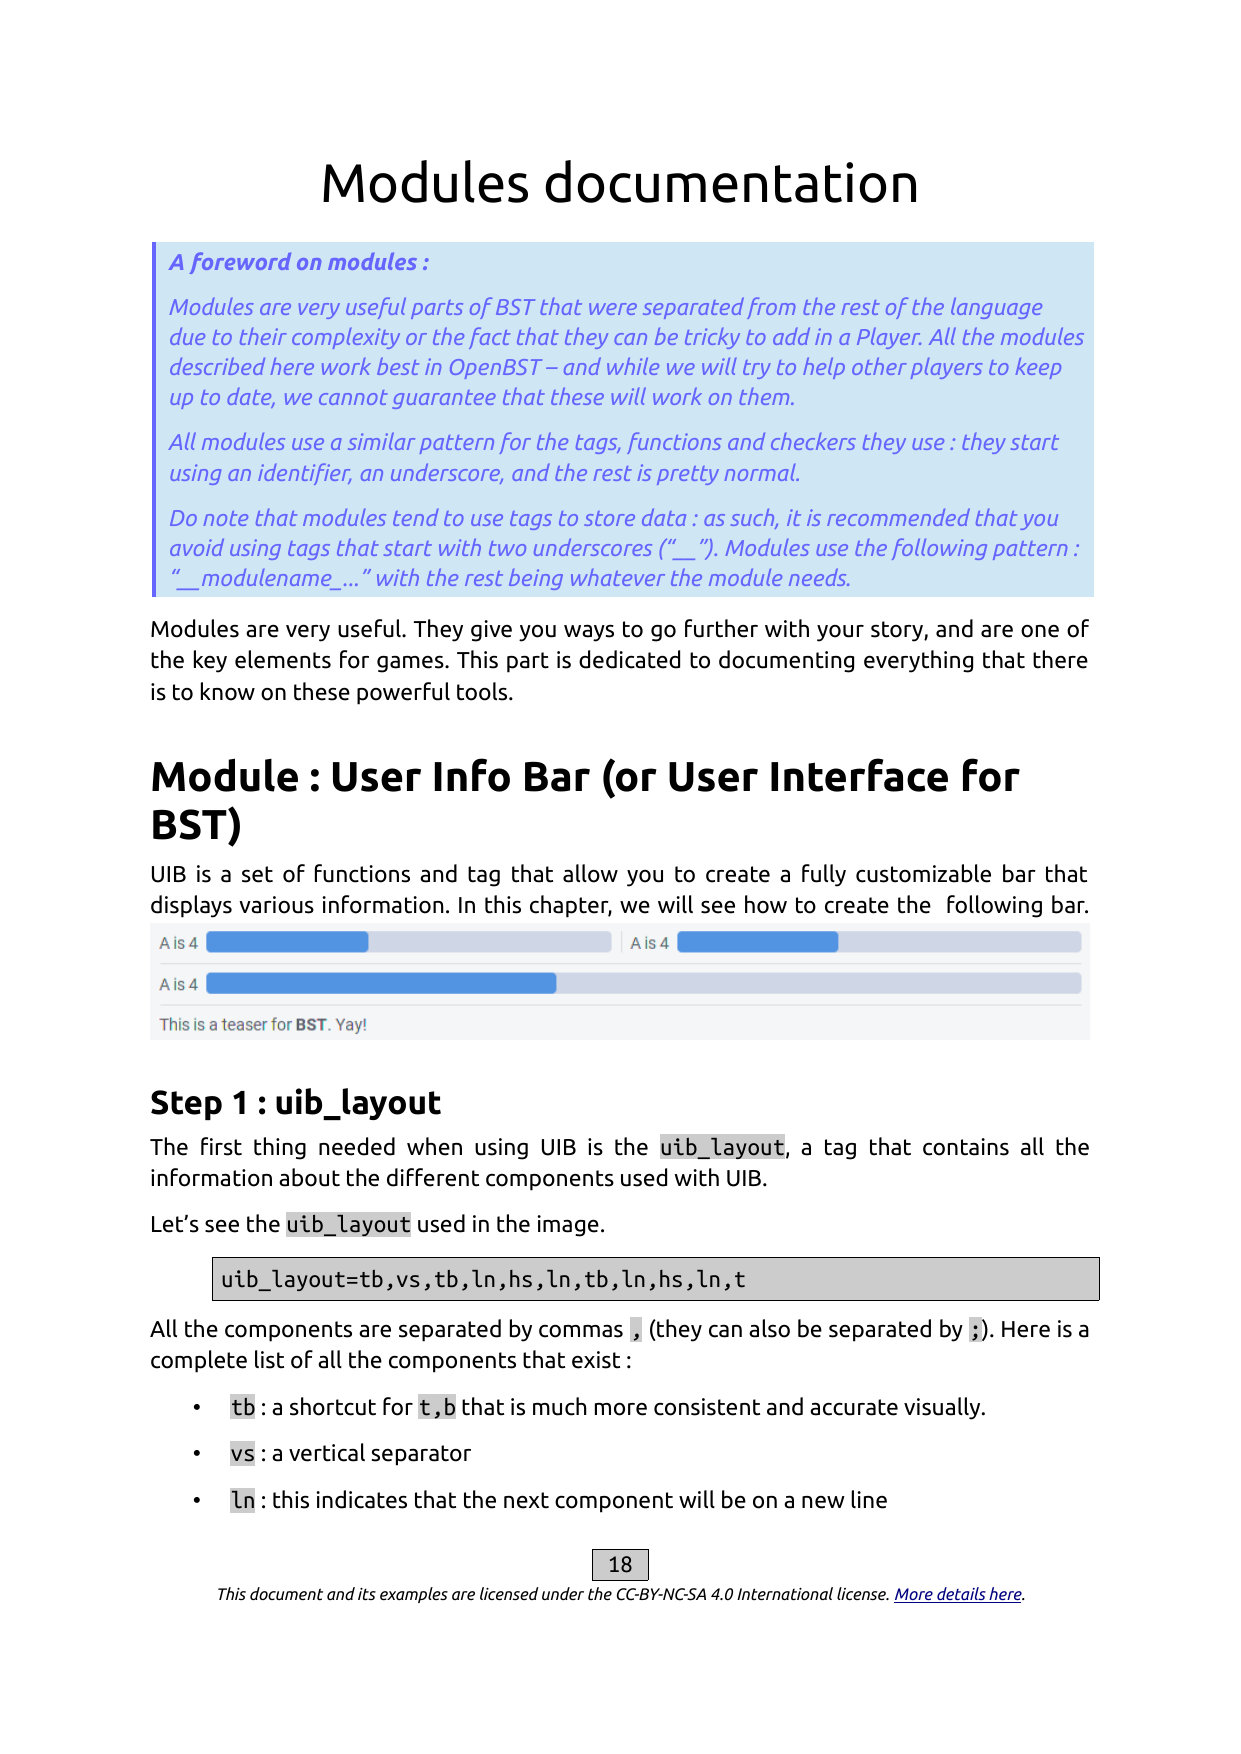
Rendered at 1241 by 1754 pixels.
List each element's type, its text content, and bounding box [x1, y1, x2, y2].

text The first thing needed when using UIB is the uib_layout, a tag that contains all the information about the different components used with UIB. [150, 1133, 1090, 1191]
text A foreword on modules : [156, 242, 1090, 274]
text Do note that modules tend to use tags to store data : as such, it is recommended that you avoid using tags that start with two underscores (“__”). Modules use the following pattern : “__modulename_...” with the rest being whatever the module needs. [156, 498, 1090, 597]
text Modules are very useful parts of BST that were separated from the rest of the language due to their complexity or the fact that they can be tricky to add in a Player. All the modules described here work best in OpenBST – and while we will try to help other players to keep up to date, we cannot guarantee that these will work on them. [156, 287, 1090, 410]
list tb : a shortcut for t,b that is much more consistent and accurate visually. [193, 1393, 1090, 1420]
text uib_layout=tb,vs,tb,ln,hs,ln,tb,ln,hs,ln,t [213, 1258, 1099, 1300]
subtitle Step 1 : uib_layout [150, 1082, 1090, 1120]
text UIB is a set of functions and tag that allow you to create a fully customizable bar that displays various information. In this chapter, we will see how to create the following bar. [150, 860, 1090, 923]
list ln : this indicates that the next component will be on a new line [193, 1487, 1090, 1513]
picture [150, 923, 1091, 1040]
title Modules documentation [150, 150, 1090, 212]
text All the components are separated by commas , (they can also be separated by ;). Here is a complete list of all the components that exist : [150, 1315, 1090, 1373]
list vs : a vertical separator [193, 1440, 1090, 1467]
text Let’s see the uib_layout used in the image. [150, 1211, 1090, 1237]
subtitle Module : User Info Bar (or User Interface for BST) [150, 752, 1090, 848]
text Modules are very useful. They give you ways to go further with your story, and are one of the key elements for games. This part is dedicated to documenting everything that there is to know on these powerful tools. [150, 615, 1090, 705]
text All modules use a similar pattern for the tags, functions and checkers they use : they start using an identifier, an underscore, and the rest is pretty normal. [156, 423, 1090, 485]
